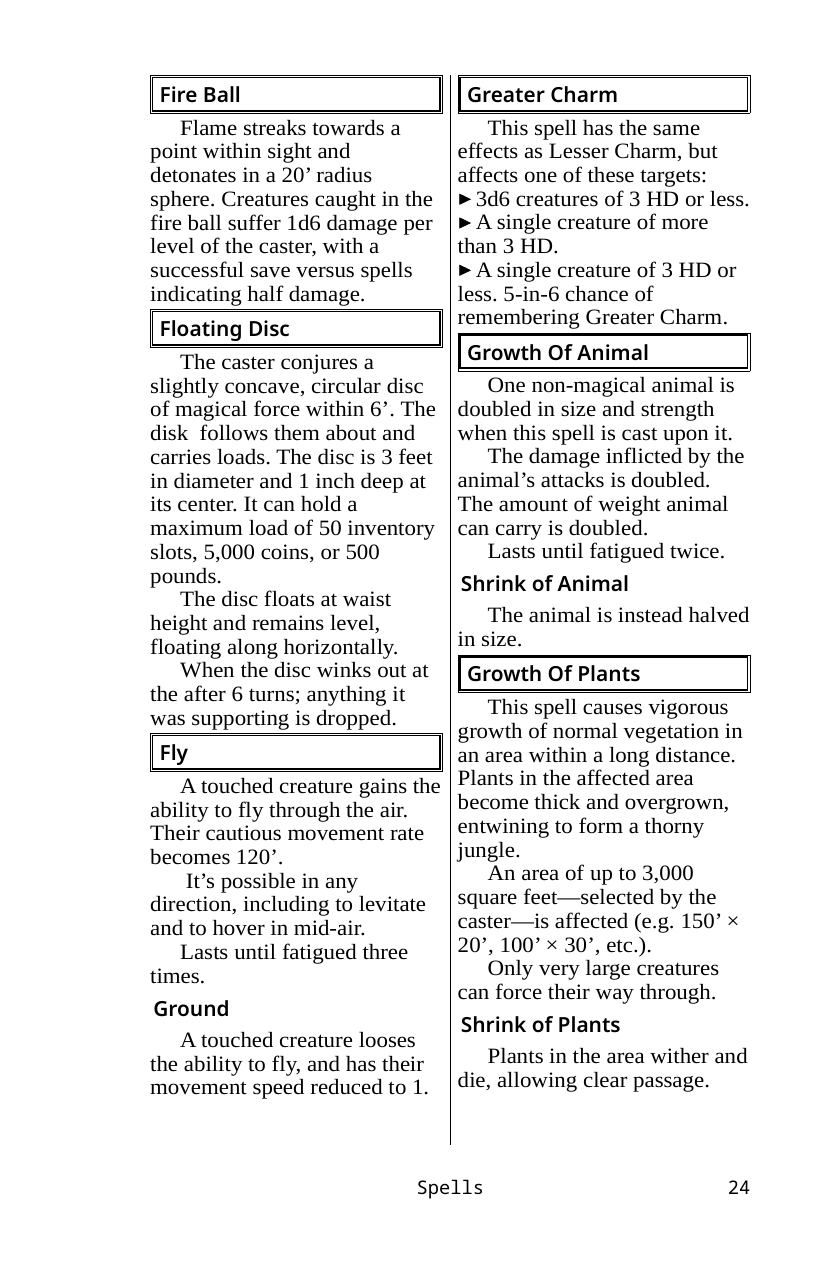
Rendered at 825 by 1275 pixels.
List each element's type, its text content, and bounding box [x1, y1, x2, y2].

list 3d6 creatures of 3 HD or less. [457, 187, 750, 211]
text A touched creature gains the ability to fly through the air. Their cautious movement rate becomes 120’. [150, 774, 442, 869]
subtitle Shrink of Plants [457, 1007, 750, 1042]
text This spell causes vigorous growth of normal vegetation in an area within a long distance. Plants in the affected area become thick and overgrown, entwining to form a thorny jungle. [457, 696, 750, 862]
subtitle Shrink of Animal [457, 567, 750, 601]
text An area of up to 3,000 square feet—selected by the caster—is affected (e.g. 150’ × 20’, 100’ × 30’, etc.). [457, 862, 750, 957]
subtitle Ground [150, 991, 442, 1025]
text The damage inflicted by the animal’s attacks is doubled. The amount of weight animal can carry is doubled. [457, 445, 750, 540]
text Flame streaks towards a point within sight and detonates in a 20’ radius sphere. Creatures caught in the fire ball suffer 1d6 damage per level of the caster, with a successful save versus spells indicating half damage. [150, 116, 442, 306]
text The caster conjures a slightly concave, circular disc of magical force within 6’. The disk follows them about and carries loads. The disc is 3 feet in diameter and 1 inch deep at its center. It can hold a maximum load of 50 inventory slots, 5,000 coins, or 500 pounds. [150, 350, 442, 588]
text The animal is instead halved in size. [457, 604, 750, 651]
subtitle Growth of Animal [461, 336, 747, 367]
text When the disc winks out at the after 6 turns; anything it was supporting is dropped. [150, 659, 442, 730]
text The disc floats at waist height and remains level, floating along horizontally. [150, 588, 442, 659]
subtitle Greater Charm [461, 78, 747, 110]
subtitle Growth of Plants [461, 658, 747, 689]
list A single creature of 3 HD or less. 5-in-6 chance of remembering Greater Charm. [457, 258, 750, 329]
text Lasts until fatigued twice. [457, 540, 750, 563]
text Lasts until fatigued three times. [150, 940, 442, 988]
text It’s possible in any direction, including to levitate and to hover in mid-air. [150, 869, 442, 940]
text A touched creature looses the ability to fly, and has their movement speed reduced to 1. [150, 1028, 442, 1099]
text Plants in the area wither and die, allowing clear passage. [457, 1045, 750, 1092]
text One non-magical animal is doubled in size and strength when this spell is cast upon it. [457, 374, 750, 445]
list A single creature of more than 3 HD. [457, 211, 750, 258]
text Only very large creatures can force their way through. [457, 957, 750, 1004]
text This spell has the same effects as Lesser Charm, but affects one of these targets: [457, 116, 750, 187]
